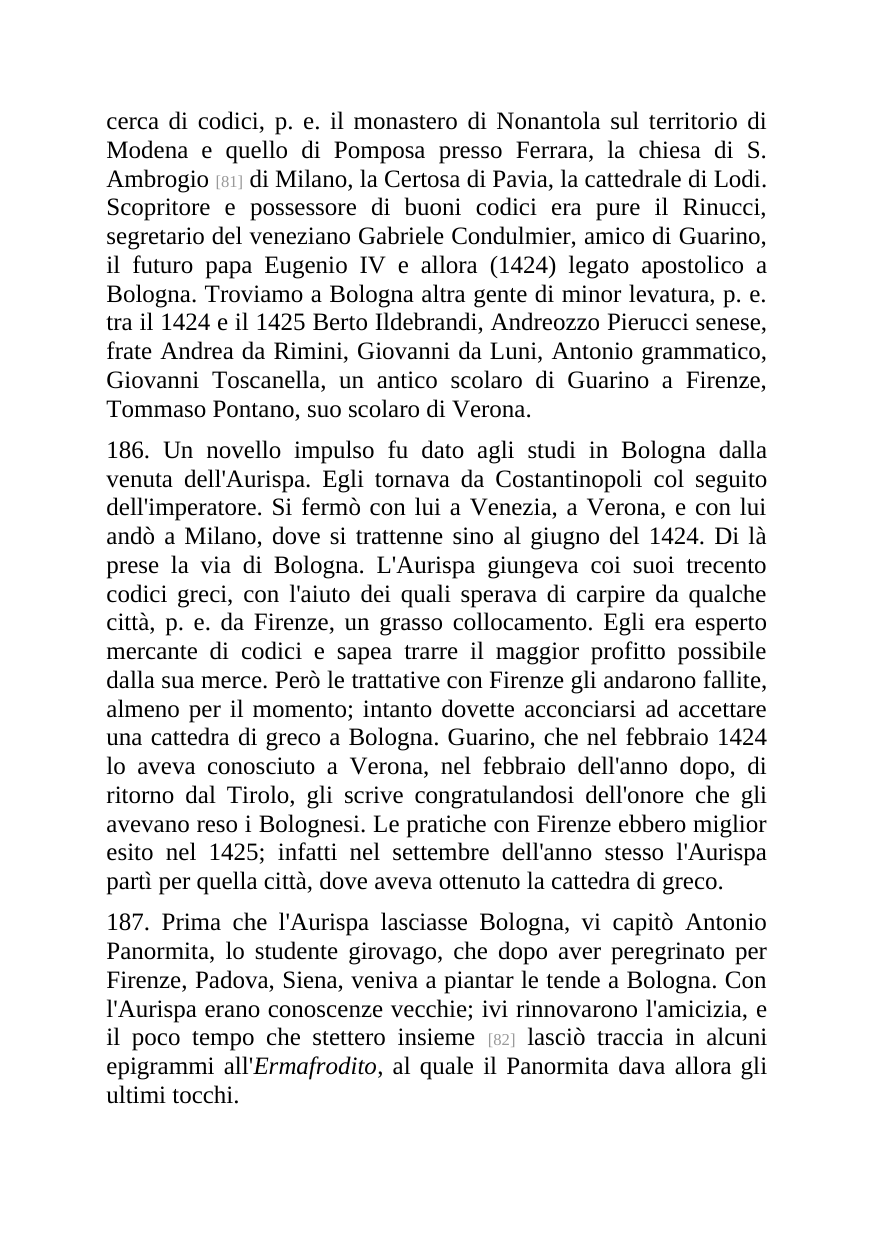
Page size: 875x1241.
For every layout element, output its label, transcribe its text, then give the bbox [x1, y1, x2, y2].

text cerca di codici, p. e. il monastero di Nonantola sul territorio di Modena e quello di Pomposa presso Ferrara, la chiesa di S. Ambrogio [81] di Milano, la Certosa di Pavia, la cattedrale di Lodi. Scopritore e possessore di buoni codici era pure il Rinucci, segretario del veneziano Gabriele Condulmier, amico di Guarino, il futuro papa Eugenio IV e allora (1424) legato apostolico a Bologna. Troviamo a Bologna altra gente di minor levatura, p. e. tra il 1424 e il 1425 Berto Ildebrandi, Andreozzo Pierucci senese, frate Andrea da Rimini, Giovanni da Luni, Antonio grammatico, Giovanni Toscanella, un antico scolaro di Guarino a Firenze, Tommaso Pontano, suo scolaro di Verona. [106, 106, 768, 422]
text 187. Prima che l'Aurispa lasciasse Bologna, vi capitò Antonio Panormita, lo studente girovago, che dopo aver peregrinato per Firenze, Padova, Siena, veniva a piantar le tende a Bologna. Con l'Aurispa erano conoscenze vecchie; ivi rinnovarono l'amicizia, e il poco tempo che stettero insieme [82] lasciò traccia in alcuni epigrammi all'Ermafrodito, al quale il Panormita dava allora gli ultimi tocchi. [106, 907, 768, 1109]
text 186. Un novello impulso fu dato agli studi in Bologna dalla venuta dell'Aurispa. Egli tornava da Costantinopoli col seguito dell'imperatore. Si fermò con lui a Venezia, a Verona, e con lui andò a Milano, dove si trattenne sino al giugno del 1424. Di là prese la via di Bologna. L'Aurispa giungeva coi suoi trecento codici greci, con l'aiuto dei quali sperava di carpire da qualche città, p. e. da Firenze, un grasso collocamento. Egli era esperto mercante di codici e sapea trarre il maggior profitto possibile dalla sua merce. Però le trattative con Firenze gli andarono fallite, almeno per il momento; intanto dovette acconciarsi ad accettare una cattedra di greco a Bologna. Guarino, che nel febbraio 1424 lo aveva conosciuto a Verona, nel febbraio dell'anno dopo, di ritorno dal Tirolo, gli scrive congratulandosi dell'onore che gli avevano reso i Bolognesi. Le pratiche con Firenze ebbero miglior esito nel 1425; infatti nel settembre dell'anno stesso l'Aurispa partì per quella città, dove aveva ottenuto la cattedra di greco. [106, 435, 768, 895]
